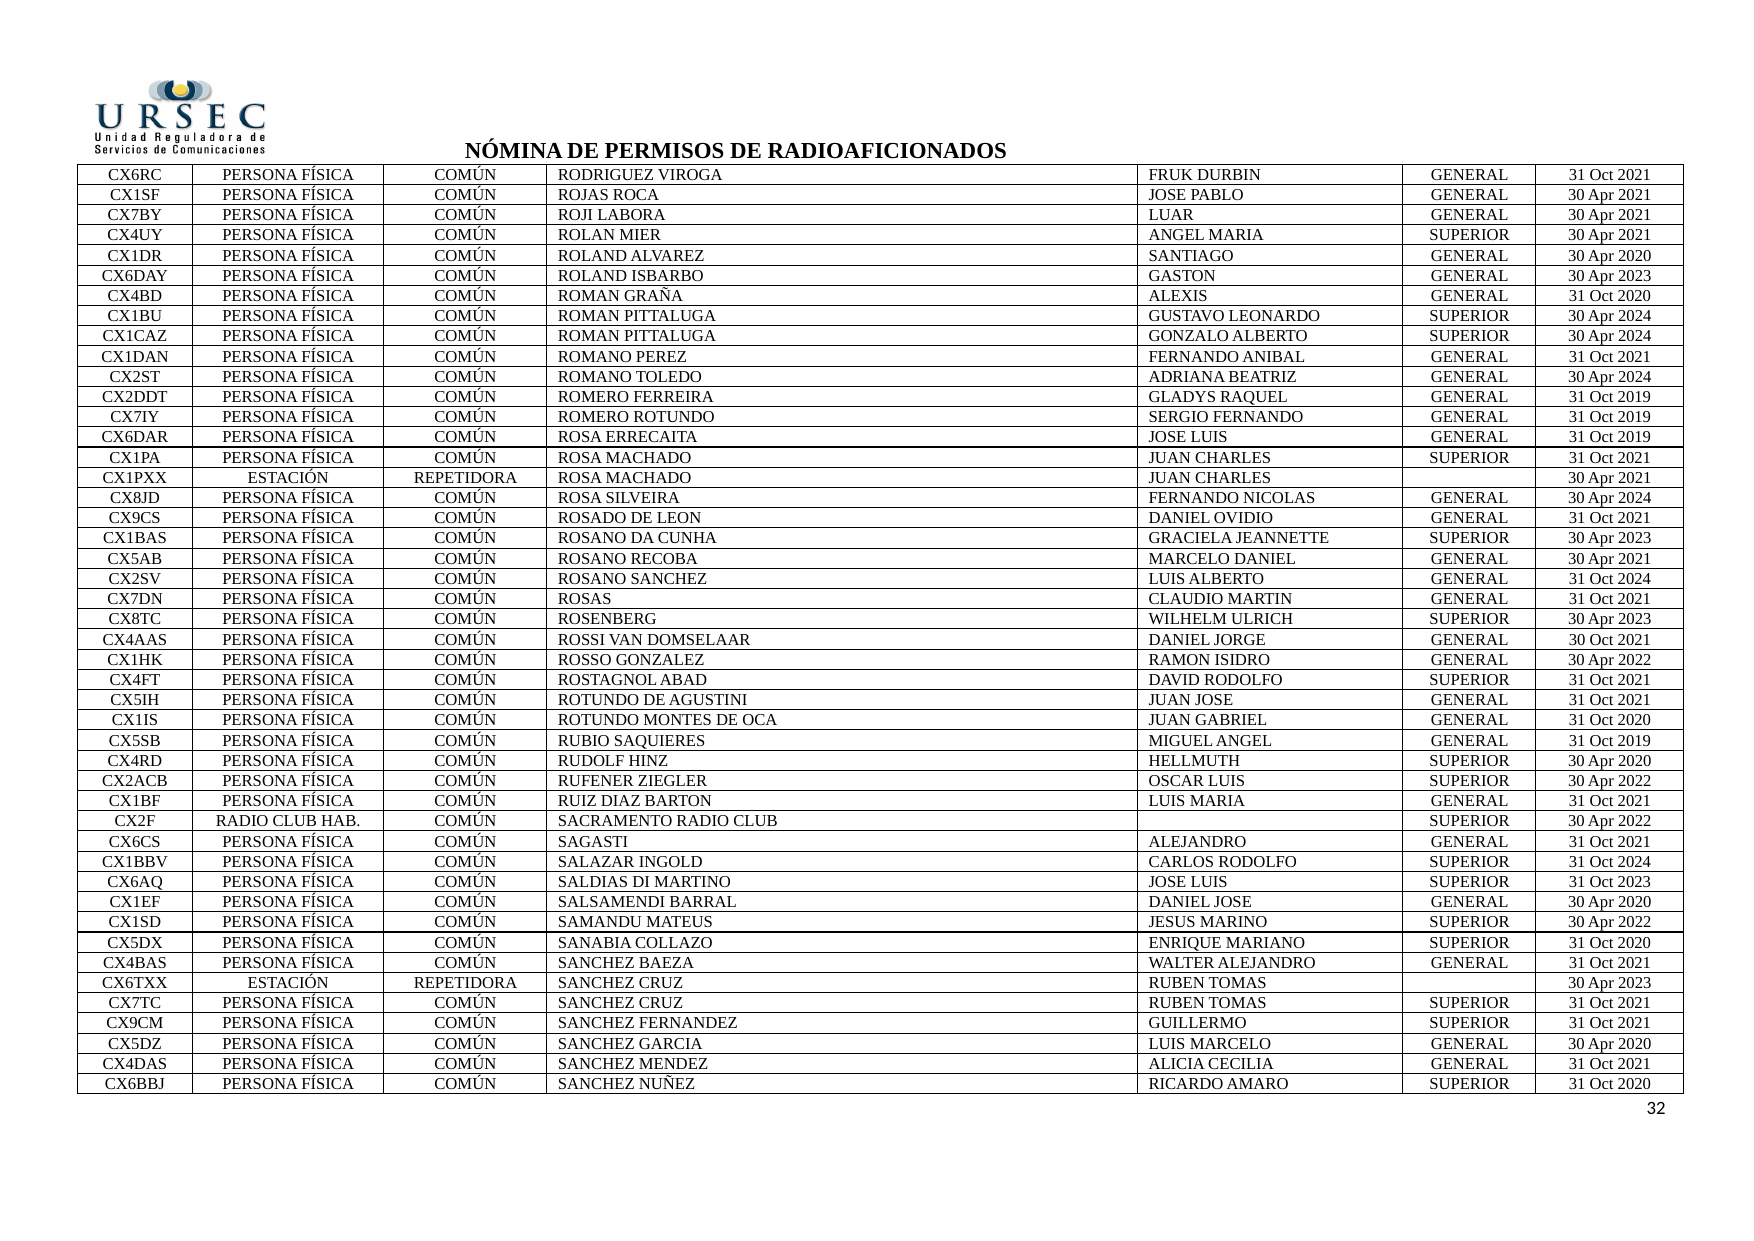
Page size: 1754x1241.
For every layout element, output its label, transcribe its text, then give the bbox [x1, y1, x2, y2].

table_cell JOSE LUIS [1138, 427, 1402, 446]
table_cell GENERAL [1403, 346, 1535, 366]
table_cell 30 Apr 2023 [1536, 609, 1683, 628]
table_cell GENERAL [1403, 730, 1535, 749]
table_cell ALICIA CECILIA [1138, 1054, 1402, 1073]
table_cell ANGEL MARIA [1138, 225, 1402, 244]
table_cell GENERAL [1403, 427, 1535, 446]
table_cell ROTUNDO DE AGUSTINI [547, 690, 1137, 709]
table_cell LUIS MARCELO [1138, 1034, 1402, 1053]
table_cell 31 Oct 2021 [1536, 690, 1683, 709]
table_cell PERSONA FÍSICA [193, 993, 383, 1012]
table_cell SALSAMENDI BARRAL [547, 892, 1137, 911]
table_cell GENERAL [1403, 245, 1535, 264]
table_cell CX7BY [78, 205, 192, 224]
table_cell CX5DX [78, 933, 192, 952]
table_cell FERNANDO NICOLAS [1138, 488, 1402, 507]
table_cell CX5AB [78, 549, 192, 568]
table_cell GENERAL [1403, 367, 1535, 386]
table_cell [1403, 468, 1535, 487]
table_cell SUPERIOR [1403, 771, 1535, 790]
table_cell CX6RC [78, 165, 192, 184]
table_cell CX4BAS [78, 953, 192, 972]
table_cell COMÚN [384, 771, 546, 790]
table_cell COMÚN [384, 730, 546, 749]
table_cell GENERAL [1403, 407, 1535, 426]
table_cell ESTACIÓN [193, 468, 383, 487]
table_cell GENERAL [1403, 266, 1535, 285]
table_cell ROMERO FERREIRA [547, 387, 1137, 406]
table_cell CX6DAY [78, 266, 192, 285]
table_cell 31 Oct 2021 [1536, 953, 1683, 972]
table_cell SUPERIOR [1403, 448, 1535, 467]
table_cell ROSANO RECOBA [547, 549, 1137, 568]
table_cell COMÚN [384, 791, 546, 810]
table_cell SANABIA COLLAZO [547, 933, 1137, 952]
table_cell CX2F [78, 811, 192, 830]
table_cell HELLMUTH [1138, 751, 1402, 770]
table_cell PERSONA FÍSICA [193, 367, 383, 386]
table_cell COMÚN [384, 245, 546, 264]
table_cell 30 Oct 2021 [1536, 629, 1683, 648]
table_cell PERSONA FÍSICA [193, 609, 383, 628]
table_cell COMÚN [384, 346, 546, 366]
table_cell ROSADO DE LEON [547, 508, 1137, 527]
table_cell PERSONA FÍSICA [193, 407, 383, 426]
table_cell RODRIGUEZ VIROGA [547, 165, 1137, 184]
table_cell ROSENBERG [547, 609, 1137, 628]
table_cell SUPERIOR [1403, 225, 1535, 244]
table_cell COMÚN [384, 1013, 546, 1032]
table_cell SANCHEZ GARCIA [547, 1034, 1137, 1053]
table_cell JUAN GABRIEL [1138, 710, 1402, 729]
table_cell 30 Apr 2020 [1536, 245, 1683, 264]
table_cell ROLAND ISBARBO [547, 266, 1137, 285]
table_cell PERSONA FÍSICA [193, 427, 383, 446]
table_cell 31 Oct 2021 [1536, 1013, 1683, 1032]
table_cell 30 Apr 2021 [1536, 468, 1683, 487]
table_cell CX5IH [78, 690, 192, 709]
table_cell 30 Apr 2024 [1536, 306, 1683, 325]
table_cell 31 Oct 2021 [1536, 448, 1683, 467]
table_cell GENERAL [1403, 165, 1535, 184]
table_cell CX4DAS [78, 1054, 192, 1073]
table_cell CX7IY [78, 407, 192, 426]
table_cell RUFENER ZIEGLER [547, 771, 1137, 790]
table_cell GENERAL [1403, 1054, 1535, 1073]
table_cell PERSONA FÍSICA [193, 650, 383, 669]
table_cell SUPERIOR [1403, 993, 1535, 1012]
table_cell PERSONA FÍSICA [193, 165, 383, 184]
table_cell GENERAL [1403, 690, 1535, 709]
table_cell CX1BF [78, 791, 192, 810]
table_cell RUDOLF HINZ [547, 751, 1137, 770]
table_cell COMÚN [384, 306, 546, 325]
table_cell 31 Oct 2021 [1536, 346, 1683, 366]
table_cell PERSONA FÍSICA [193, 286, 383, 305]
table_cell ROMANO PEREZ [547, 346, 1137, 366]
table_cell SUPERIOR [1403, 326, 1535, 345]
table_cell COMÚN [384, 650, 546, 669]
table_cell ROSA SILVEIRA [547, 488, 1137, 507]
table_cell SANCHEZ CRUZ [547, 993, 1137, 1012]
table_cell SUPERIOR [1403, 912, 1535, 931]
table_cell 31 Oct 2019 [1536, 387, 1683, 406]
table_cell SUPERIOR [1403, 670, 1535, 689]
table_cell GENERAL [1403, 710, 1535, 729]
table_cell CX2SV [78, 569, 192, 588]
table_cell 30 Apr 2023 [1536, 266, 1683, 285]
table_cell GENERAL [1403, 549, 1535, 568]
table_cell CX6BBJ [78, 1074, 192, 1093]
table_cell PERSONA FÍSICA [193, 306, 383, 325]
table_cell [1403, 973, 1535, 992]
table_cell PERSONA FÍSICA [193, 690, 383, 709]
table_cell CX1BAS [78, 528, 192, 547]
table_cell GUILLERMO [1138, 1013, 1402, 1032]
table_cell COMÚN [384, 326, 546, 345]
table_cell COMÚN [384, 912, 546, 931]
table_cell SAMANDU MATEUS [547, 912, 1137, 931]
table_cell PERSONA FÍSICA [193, 528, 383, 547]
table_cell COMÚN [384, 1034, 546, 1053]
table_cell SUPERIOR [1403, 751, 1535, 770]
table_cell COMÚN [384, 892, 546, 911]
table_cell 30 Apr 2023 [1536, 973, 1683, 992]
table_cell 30 Apr 2021 [1536, 549, 1683, 568]
table_cell GENERAL [1403, 205, 1535, 224]
table_cell LUIS MARIA [1138, 791, 1402, 810]
table_cell RUBIO SAQUIERES [547, 730, 1137, 749]
table_cell 31 Oct 2021 [1536, 589, 1683, 608]
table_cell COMÚN [384, 710, 546, 729]
table_cell ROMERO ROTUNDO [547, 407, 1137, 426]
table_cell SANTIAGO [1138, 245, 1402, 264]
table_cell 30 Apr 2024 [1536, 488, 1683, 507]
table_cell CX1IS [78, 710, 192, 729]
table_cell ROSA MACHADO [547, 468, 1137, 487]
table_cell CLAUDIO MARTIN [1138, 589, 1402, 608]
table_cell COMÚN [384, 852, 546, 871]
table_cell SANCHEZ MENDEZ [547, 1054, 1137, 1073]
table_cell CX4FT [78, 670, 192, 689]
table_cell PERSONA FÍSICA [193, 852, 383, 871]
table_cell 30 Apr 2020 [1536, 751, 1683, 770]
table_cell RUBEN TOMAS [1138, 973, 1402, 992]
table_cell COMÚN [384, 488, 546, 507]
table_cell ROSAS [547, 589, 1137, 608]
table_cell 30 Apr 2024 [1536, 367, 1683, 386]
table_cell PERSONA FÍSICA [193, 751, 383, 770]
table_cell PERSONA FÍSICA [193, 953, 383, 972]
table_cell COMÚN [384, 286, 546, 305]
table_cell CX2ST [78, 367, 192, 386]
table_cell SUPERIOR [1403, 811, 1535, 830]
table_cell GENERAL [1403, 629, 1535, 648]
table_cell ROTUNDO MONTES DE OCA [547, 710, 1137, 729]
table_cell CX6DAR [78, 427, 192, 446]
table_cell WALTER ALEJANDRO [1138, 953, 1402, 972]
table_cell ROSTAGNOL ABAD [547, 670, 1137, 689]
table_cell ROLAN MIER [547, 225, 1137, 244]
table_cell CX4UY [78, 225, 192, 244]
table_cell DANIEL OVIDIO [1138, 508, 1402, 527]
table_cell SANCHEZ NUÑEZ [547, 1074, 1137, 1093]
table_cell CARLOS RODOLFO [1138, 852, 1402, 871]
table_cell SACRAMENTO RADIO CLUB [547, 811, 1137, 830]
table_cell CX1DAN [78, 346, 192, 366]
table_cell COMÚN [384, 387, 546, 406]
table_cell PERSONA FÍSICA [193, 185, 383, 204]
table_cell SANCHEZ FERNANDEZ [547, 1013, 1137, 1032]
table_cell PERSONA FÍSICA [193, 872, 383, 891]
table_cell CX9CM [78, 1013, 192, 1032]
table_cell COMÚN [384, 205, 546, 224]
table_cell GUSTAVO LEONARDO [1138, 306, 1402, 325]
table_cell CX6AQ [78, 872, 192, 891]
table_cell JOSE LUIS [1138, 872, 1402, 891]
table_cell ROSANO SANCHEZ [547, 569, 1137, 588]
table_cell 31 Oct 2021 [1536, 993, 1683, 1012]
table_cell CX2ACB [78, 771, 192, 790]
table_cell ROSA MACHADO [547, 448, 1137, 467]
table_cell COMÚN [384, 751, 546, 770]
table_cell GENERAL [1403, 892, 1535, 911]
table_cell PERSONA FÍSICA [193, 1013, 383, 1032]
table_cell 31 Oct 2020 [1536, 286, 1683, 305]
table_cell 31 Oct 2021 [1536, 165, 1683, 184]
table_cell GENERAL [1403, 569, 1535, 588]
table_cell 31 Oct 2021 [1536, 508, 1683, 527]
table_cell REPETIDORA [384, 973, 546, 992]
table_cell SUPERIOR [1403, 1074, 1535, 1093]
table_cell SUPERIOR [1403, 933, 1535, 952]
table_cell 31 Oct 2024 [1536, 852, 1683, 871]
table_cell 30 Apr 2024 [1536, 326, 1683, 345]
table_cell 30 Apr 2021 [1536, 185, 1683, 204]
table_cell PERSONA FÍSICA [193, 1054, 383, 1073]
table_cell SUPERIOR [1403, 1013, 1535, 1032]
table_cell ROMANO TOLEDO [547, 367, 1137, 386]
table_cell 31 Oct 2021 [1536, 831, 1683, 851]
table_cell GONZALO ALBERTO [1138, 326, 1402, 345]
table_cell ALEXIS [1138, 286, 1402, 305]
table_cell CX1BU [78, 306, 192, 325]
table_cell 31 Oct 2019 [1536, 407, 1683, 426]
table_cell COMÚN [384, 367, 546, 386]
table_cell CX6TXX [78, 973, 192, 992]
table_cell SUPERIOR [1403, 306, 1535, 325]
table_cell FRUK DURBIN [1138, 165, 1402, 184]
table_cell CX1EF [78, 892, 192, 911]
table_cell GENERAL [1403, 589, 1535, 608]
table_cell COMÚN [384, 609, 546, 628]
table_cell COMÚN [384, 549, 546, 568]
table_cell PERSONA FÍSICA [193, 771, 383, 790]
table_cell CX1HK [78, 650, 192, 669]
table_cell PERSONA FÍSICA [193, 549, 383, 568]
table_cell OSCAR LUIS [1138, 771, 1402, 790]
table_cell 31 Oct 2024 [1536, 569, 1683, 588]
table_cell DANIEL JORGE [1138, 629, 1402, 648]
table_cell 31 Oct 2019 [1536, 427, 1683, 446]
table_cell REPETIDORA [384, 468, 546, 487]
table_cell 31 Oct 2021 [1536, 791, 1683, 810]
table_cell ENRIQUE MARIANO [1138, 933, 1402, 952]
table_cell COMÚN [384, 933, 546, 952]
table_cell ADRIANA BEATRIZ [1138, 367, 1402, 386]
table_cell GENERAL [1403, 1034, 1535, 1053]
table_cell CX8TC [78, 609, 192, 628]
table_cell PERSONA FÍSICA [193, 710, 383, 729]
table_cell 30 Apr 2022 [1536, 912, 1683, 931]
table_cell 30 Apr 2020 [1536, 892, 1683, 911]
table_cell CX1SF [78, 185, 192, 204]
table_cell COMÚN [384, 953, 546, 972]
table_cell 31 Oct 2021 [1536, 1054, 1683, 1073]
table_cell GASTON [1138, 266, 1402, 285]
table_cell PERSONA FÍSICA [193, 326, 383, 345]
table_cell COMÚN [384, 1054, 546, 1073]
table_cell GENERAL [1403, 286, 1535, 305]
table_cell ROJAS ROCA [547, 185, 1137, 204]
table_cell PERSONA FÍSICA [193, 569, 383, 588]
table_cell COMÚN [384, 225, 546, 244]
table_cell JUAN JOSE [1138, 690, 1402, 709]
table_cell GENERAL [1403, 791, 1535, 810]
table_cell 31 Oct 2020 [1536, 933, 1683, 952]
table_cell CX6CS [78, 831, 192, 851]
table_cell 30 Apr 2021 [1536, 225, 1683, 244]
table_cell WILHELM ULRICH [1138, 609, 1402, 628]
table_cell CX7TC [78, 993, 192, 1012]
table_cell ROMAN GRAÑA [547, 286, 1137, 305]
table_cell 31 Oct 2020 [1536, 1074, 1683, 1093]
table_cell COMÚN [384, 165, 546, 184]
table_cell COMÚN [384, 811, 546, 830]
table_cell LUIS ALBERTO [1138, 569, 1402, 588]
table_cell GENERAL [1403, 650, 1535, 669]
table_cell SUPERIOR [1403, 872, 1535, 891]
table_cell PERSONA FÍSICA [193, 892, 383, 911]
table_cell PERSONA FÍSICA [193, 912, 383, 931]
table_cell FERNANDO ANIBAL [1138, 346, 1402, 366]
table_cell PERSONA FÍSICA [193, 205, 383, 224]
table_cell ESTACIÓN [193, 973, 383, 992]
table_cell RUIZ DIAZ BARTON [547, 791, 1137, 810]
table_cell PERSONA FÍSICA [193, 346, 383, 366]
table_cell SALDIAS DI MARTINO [547, 872, 1137, 891]
table_cell RAMON ISIDRO [1138, 650, 1402, 669]
table_cell GLADYS RAQUEL [1138, 387, 1402, 406]
table_cell PERSONA FÍSICA [193, 791, 383, 810]
table_cell SUPERIOR [1403, 609, 1535, 628]
table_cell JESUS MARINO [1138, 912, 1402, 931]
table_cell ROSA ERRECAITA [547, 427, 1137, 446]
table_cell GENERAL [1403, 387, 1535, 406]
table_cell CX7DN [78, 589, 192, 608]
table_cell CX1PXX [78, 468, 192, 487]
table_cell CX2DDT [78, 387, 192, 406]
table_cell COMÚN [384, 872, 546, 891]
table_cell GRACIELA JEANNETTE [1138, 528, 1402, 547]
table_cell CX1DR [78, 245, 192, 264]
table_cell PERSONA FÍSICA [193, 225, 383, 244]
table_cell COMÚN [384, 528, 546, 547]
table_cell CX1SD [78, 912, 192, 931]
table_cell COMÚN [384, 266, 546, 285]
table_cell CX1PA [78, 448, 192, 467]
table_cell 31 Oct 2023 [1536, 872, 1683, 891]
table_cell PERSONA FÍSICA [193, 933, 383, 952]
table_cell CX5SB [78, 730, 192, 749]
table_cell SUPERIOR [1403, 852, 1535, 871]
table_cell COMÚN [384, 448, 546, 467]
table_cell 30 Apr 2020 [1536, 1034, 1683, 1053]
table_cell PERSONA FÍSICA [193, 831, 383, 851]
table_cell CX4AAS [78, 629, 192, 648]
table_cell CX8JD [78, 488, 192, 507]
table_cell COMÚN [384, 670, 546, 689]
table_cell COMÚN [384, 407, 546, 426]
table_cell CX5DZ [78, 1034, 192, 1053]
table_cell SANCHEZ BAEZA [547, 953, 1137, 972]
table_cell ROSANO DA CUNHA [547, 528, 1137, 547]
table_cell PERSONA FÍSICA [193, 670, 383, 689]
table_cell RICARDO AMARO [1138, 1074, 1402, 1093]
table_cell PERSONA FÍSICA [193, 1034, 383, 1053]
table_cell ROSSO GONZALEZ [547, 650, 1137, 669]
table_cell CX1BBV [78, 852, 192, 871]
table_cell PERSONA FÍSICA [193, 266, 383, 285]
table_cell MIGUEL ANGEL [1138, 730, 1402, 749]
table_cell GENERAL [1403, 508, 1535, 527]
table_cell CX9CS [78, 508, 192, 527]
table_cell SANCHEZ CRUZ [547, 973, 1137, 992]
table_cell COMÚN [384, 427, 546, 446]
table_cell ROMAN PITTALUGA [547, 326, 1137, 345]
table_cell COMÚN [384, 993, 546, 1012]
table_cell 30 Apr 2023 [1536, 528, 1683, 547]
table_cell CX4BD [78, 286, 192, 305]
table_cell 30 Apr 2022 [1536, 811, 1683, 830]
table_cell JUAN CHARLES [1138, 468, 1402, 487]
table_cell PERSONA FÍSICA [193, 488, 383, 507]
table_cell SERGIO FERNANDO [1138, 407, 1402, 426]
table_cell ROLAND ALVAREZ [547, 245, 1137, 264]
table_cell COMÚN [384, 690, 546, 709]
table_cell ROMAN PITTALUGA [547, 306, 1137, 325]
table_cell PERSONA FÍSICA [193, 245, 383, 264]
table_cell JUAN CHARLES [1138, 448, 1402, 467]
table_cell 30 Apr 2022 [1536, 650, 1683, 669]
table_cell SAGASTI [547, 831, 1137, 851]
table_cell DAVID RODOLFO [1138, 670, 1402, 689]
table_cell PERSONA FÍSICA [193, 387, 383, 406]
table_cell ROJI LABORA [547, 205, 1137, 224]
table_cell COMÚN [384, 508, 546, 527]
table_cell COMÚN [384, 629, 546, 648]
table_cell CX1CAZ [78, 326, 192, 345]
table_cell RADIO CLUB HAB. [193, 811, 383, 830]
table_cell COMÚN [384, 1074, 546, 1093]
table_cell 31 Oct 2021 [1536, 670, 1683, 689]
table_cell GENERAL [1403, 831, 1535, 851]
table_cell COMÚN [384, 569, 546, 588]
table_cell 31 Oct 2020 [1536, 710, 1683, 729]
table_cell RUBEN TOMAS [1138, 993, 1402, 1012]
table_cell 30 Apr 2021 [1536, 205, 1683, 224]
table_cell LUAR [1138, 205, 1402, 224]
table_cell [1138, 811, 1402, 830]
table_cell CX4RD [78, 751, 192, 770]
table_cell COMÚN [384, 185, 546, 204]
table_cell GENERAL [1403, 185, 1535, 204]
picture [88, 75, 277, 159]
table_cell GENERAL [1403, 953, 1535, 972]
table_cell PERSONA FÍSICA [193, 448, 383, 467]
table_cell MARCELO DANIEL [1138, 549, 1402, 568]
table_cell 30 Apr 2022 [1536, 771, 1683, 790]
table_cell PERSONA FÍSICA [193, 1074, 383, 1093]
table_cell JOSE PABLO [1138, 185, 1402, 204]
table_cell SALAZAR INGOLD [547, 852, 1137, 871]
table_cell PERSONA FÍSICA [193, 508, 383, 527]
table_cell GENERAL [1403, 488, 1535, 507]
table_cell COMÚN [384, 831, 546, 851]
table_cell 31 Oct 2019 [1536, 730, 1683, 749]
table_cell PERSONA FÍSICA [193, 589, 383, 608]
table_cell PERSONA FÍSICA [193, 629, 383, 648]
table_cell ALEJANDRO [1138, 831, 1402, 851]
table_cell DANIEL JOSE [1138, 892, 1402, 911]
table_cell PERSONA FÍSICA [193, 730, 383, 749]
table_cell ROSSI VAN DOMSELAAR [547, 629, 1137, 648]
table_cell SUPERIOR [1403, 528, 1535, 547]
table_cell COMÚN [384, 589, 546, 608]
